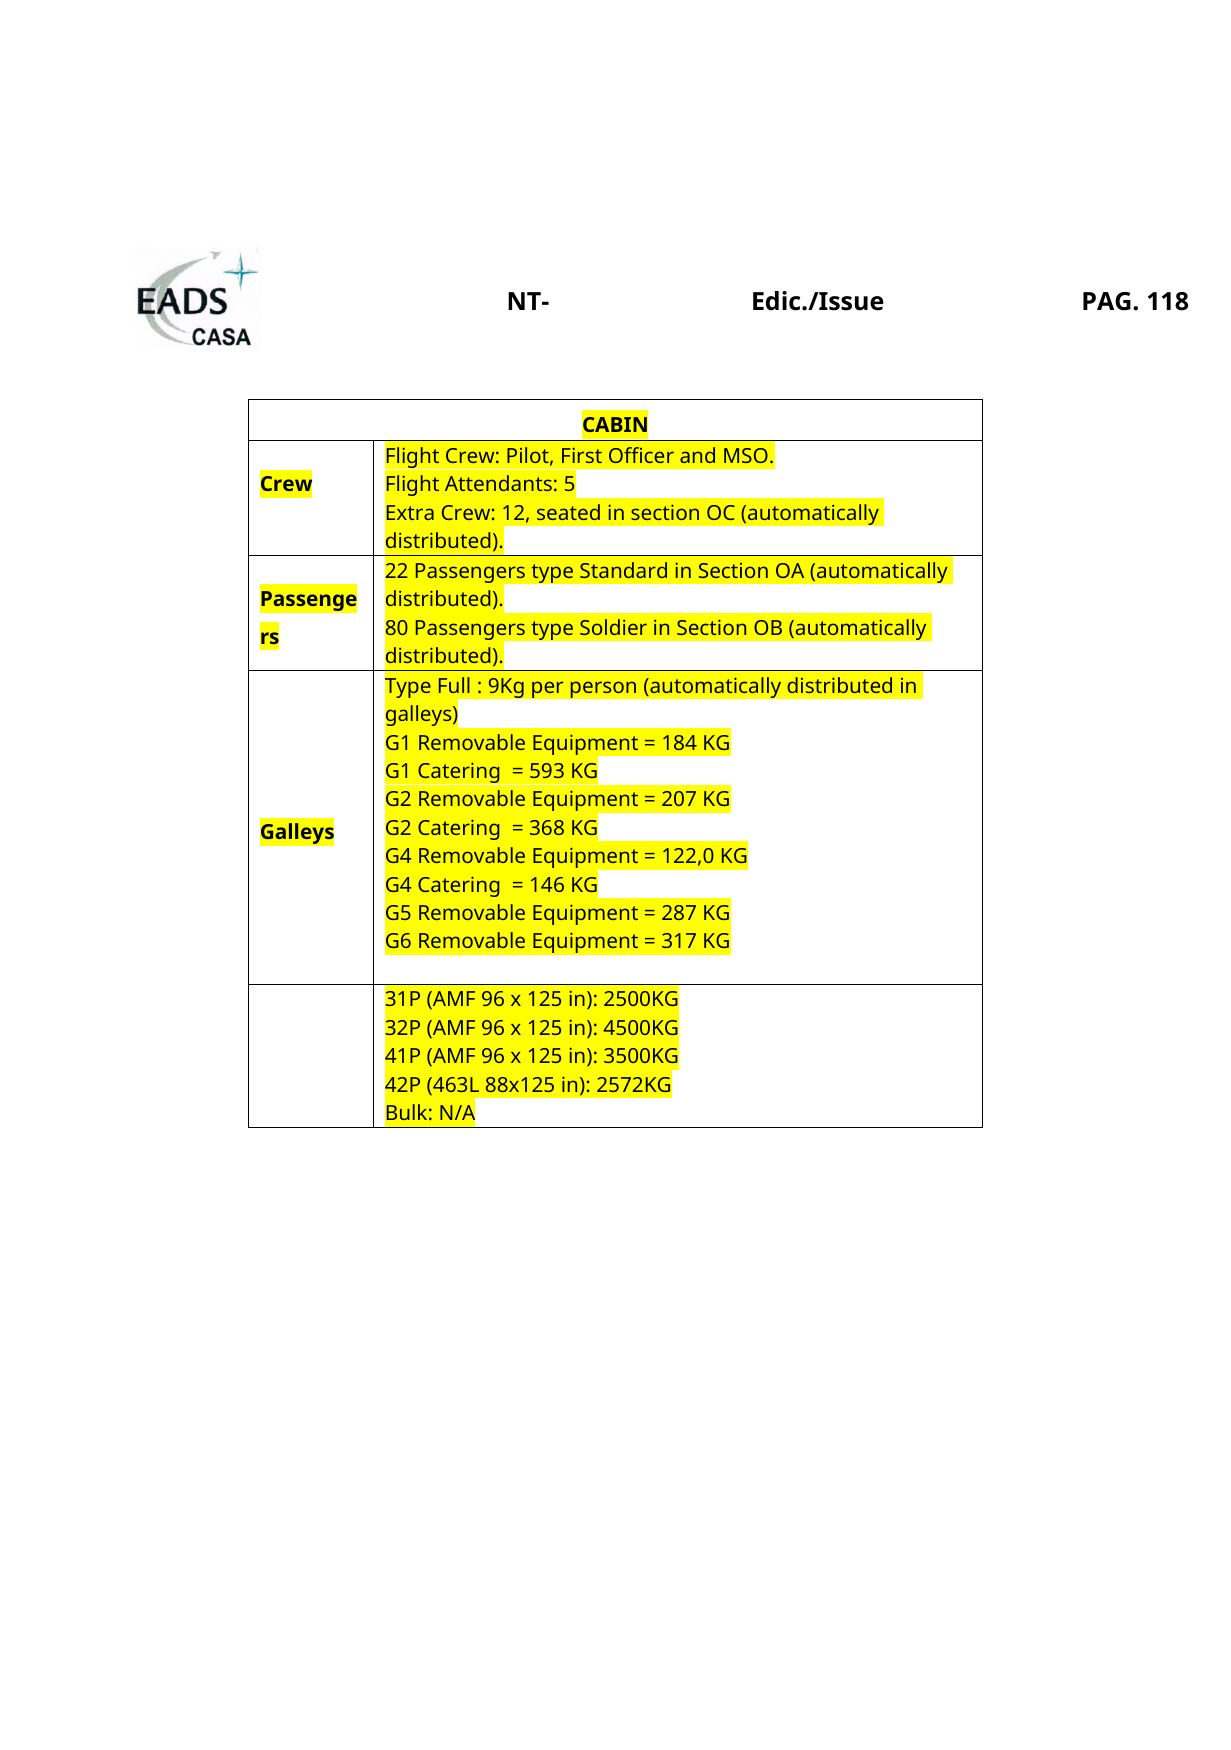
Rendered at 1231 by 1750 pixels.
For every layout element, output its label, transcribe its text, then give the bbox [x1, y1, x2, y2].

table_cell Crew [249, 441, 373, 555]
picture [134, 247, 261, 350]
table_cell Galleys [249, 671, 373, 983]
table_header CABIN [249, 400, 982, 440]
table_cell 31P (AMF 96 x 125 in): 2500KG 32P (AMF 96 x 125 in): 4500KG 41P (AMF 96 x 125 in): 3500KG 42P (463L 88x125 in): 2572KG Bulk: N/A [374, 985, 982, 1127]
table_cell Type Full : 9Kg per person (automatically distributed in galleys) G1 Removable Equipment = 184 KG G1 Catering = 593 KG G2 Removable Equipment = 207 KG G2 Catering = 368 KG G4 Removable Equipment = 122,0 KG G4 Catering = 146 KG G5 Removable Equipment = 287 KG G6 Removable Equipment = 317 KG [374, 671, 982, 983]
table_cell [249, 985, 373, 1127]
table_cell 22 Passengers type Standard in Section OA (automatically distributed). 80 Passengers type Soldier in Section OB (automatically distributed). [374, 556, 982, 670]
table_cell Flight Crew: Pilot, First Officer and MSO. Flight Attendants: 5 Extra Crew: 12, seated in section OC (automatically distributed). [374, 441, 982, 555]
table_cell Passengers [249, 556, 373, 670]
